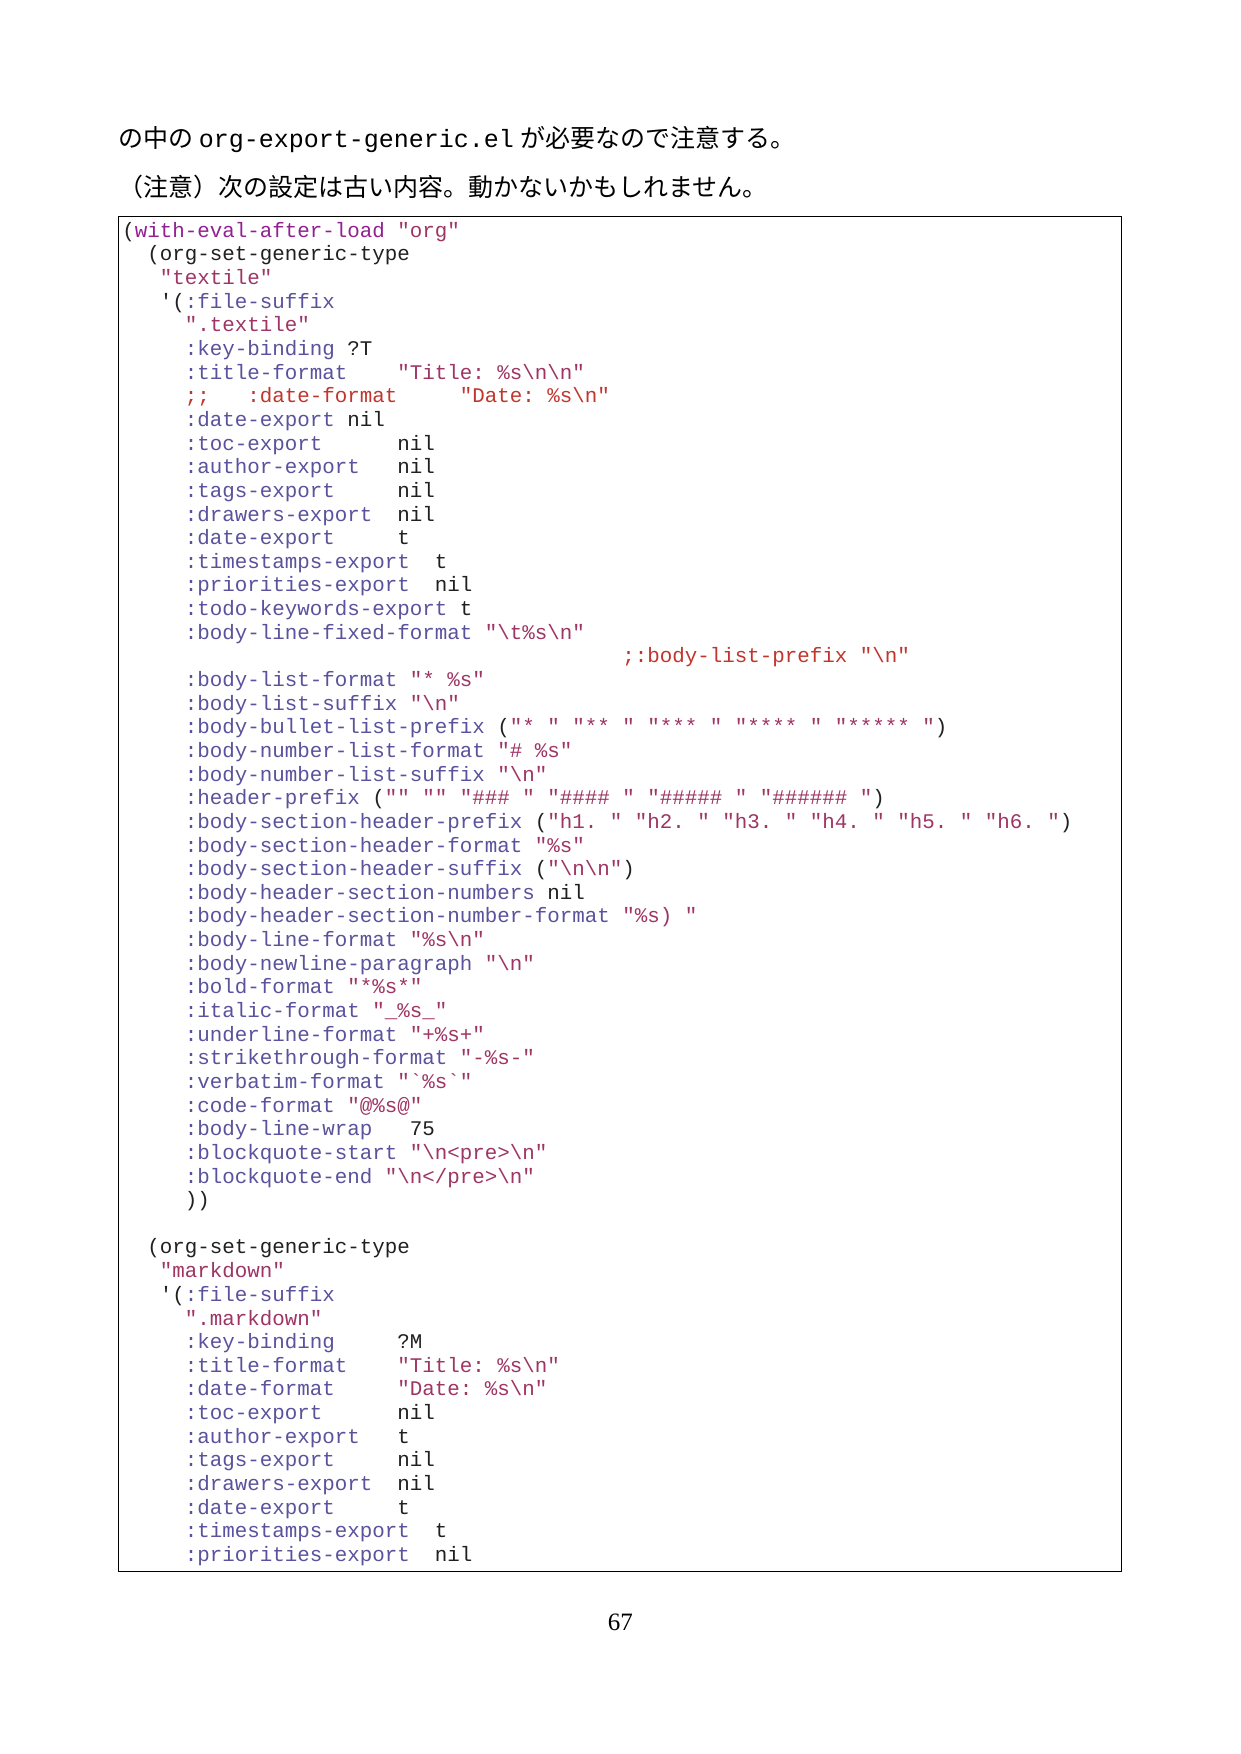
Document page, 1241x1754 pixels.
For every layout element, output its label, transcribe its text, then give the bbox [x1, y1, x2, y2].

text '(:file-suffix [119, 1280, 1121, 1303]
text :timestamps-export t [119, 1516, 1121, 1540]
text （注意）次の設定は古い内容。動かないかもしれません。 [118, 167, 1122, 203]
text :body-number-list-suffix "\n" [119, 760, 1121, 783]
text :key-binding ?T [119, 334, 1121, 358]
text :body-list-suffix "\n" [119, 689, 1121, 712]
text の中の org-export-generic.el が必要なので注意する。 [118, 118, 1122, 154]
text :blockquote-end "\n</pre>\n" [119, 1162, 1121, 1185]
text (org-set-generic-type [119, 239, 1121, 263]
text ".markdown" [119, 1303, 1121, 1327]
text :strikethrough-format "-%s-" [119, 1043, 1121, 1067]
text :drawers-export nil [119, 1469, 1121, 1493]
text :author-export nil [119, 452, 1121, 476]
text :date-export nil [119, 405, 1121, 429]
text :body-newline-paragraph "\n" [119, 949, 1121, 972]
text ;:body-list-prefix "\n" [119, 641, 1121, 665]
text :toc-export nil [119, 429, 1121, 452]
text :drawers-export nil [119, 499, 1121, 523]
text :title-format "Title: %s\n\n" [119, 358, 1121, 381]
text :header-prefix ("" "" "### " "#### " "##### " "###### ") [119, 783, 1121, 807]
text :tags-export nil [119, 476, 1121, 499]
text :body-number-list-format "# %s" [119, 736, 1121, 760]
text ;; :date-format "Date: %s\n" [119, 381, 1121, 405]
text :body-section-header-format "%s" [119, 831, 1121, 854]
text :body-header-section-numbers nil [119, 878, 1121, 902]
text (org-set-generic-type [119, 1233, 1121, 1256]
text :author-export t [119, 1422, 1121, 1445]
text "markdown" [119, 1256, 1121, 1280]
text :body-line-format "%s\n" [119, 925, 1121, 949]
text :code-format "@%s@" [119, 1091, 1121, 1114]
text :body-line-wrap 75 [119, 1114, 1121, 1138]
text :bold-format "*%s*" [119, 972, 1121, 996]
text :body-section-header-suffix ("\n\n") [119, 854, 1121, 878]
text :underline-format "+%s+" [119, 1020, 1121, 1043]
text :tags-export nil [119, 1445, 1121, 1469]
text :date-export t [119, 1493, 1121, 1516]
text )) [119, 1185, 1121, 1209]
text "textile" [119, 263, 1121, 287]
text :body-section-header-prefix ("h1. " "h2. " "h3. " "h4. " "h5. " "h6. ") [119, 807, 1121, 831]
text :priorities-export nil [119, 1540, 1121, 1571]
text :timestamps-export t [119, 547, 1121, 571]
text :title-format "Title: %s\n" [119, 1351, 1121, 1374]
text :body-header-section-number-format "%s) " [119, 902, 1121, 925]
text :priorities-export nil [119, 571, 1121, 594]
text :body-line-fixed-format "\t%s\n" [119, 618, 1121, 641]
text :key-binding ?M [119, 1327, 1121, 1351]
text :todo-keywords-export t [119, 594, 1121, 618]
text :date-format "Date: %s\n" [119, 1374, 1121, 1398]
text :italic-format "_%s_" [119, 996, 1121, 1020]
text :date-export t [119, 523, 1121, 547]
text :body-list-format "* %s" [119, 665, 1121, 689]
text :toc-export nil [119, 1398, 1121, 1422]
text :verbatim-format "`%s`" [119, 1067, 1121, 1091]
text ".textile" [119, 310, 1121, 334]
text :body-bullet-list-prefix ("* " "** " "*** " "**** " "***** ") [119, 712, 1121, 736]
text (with-eval-after-load "org" [119, 217, 1121, 239]
text '(:file-suffix [119, 287, 1121, 310]
text :blockquote-start "\n<pre>\n" [119, 1138, 1121, 1162]
